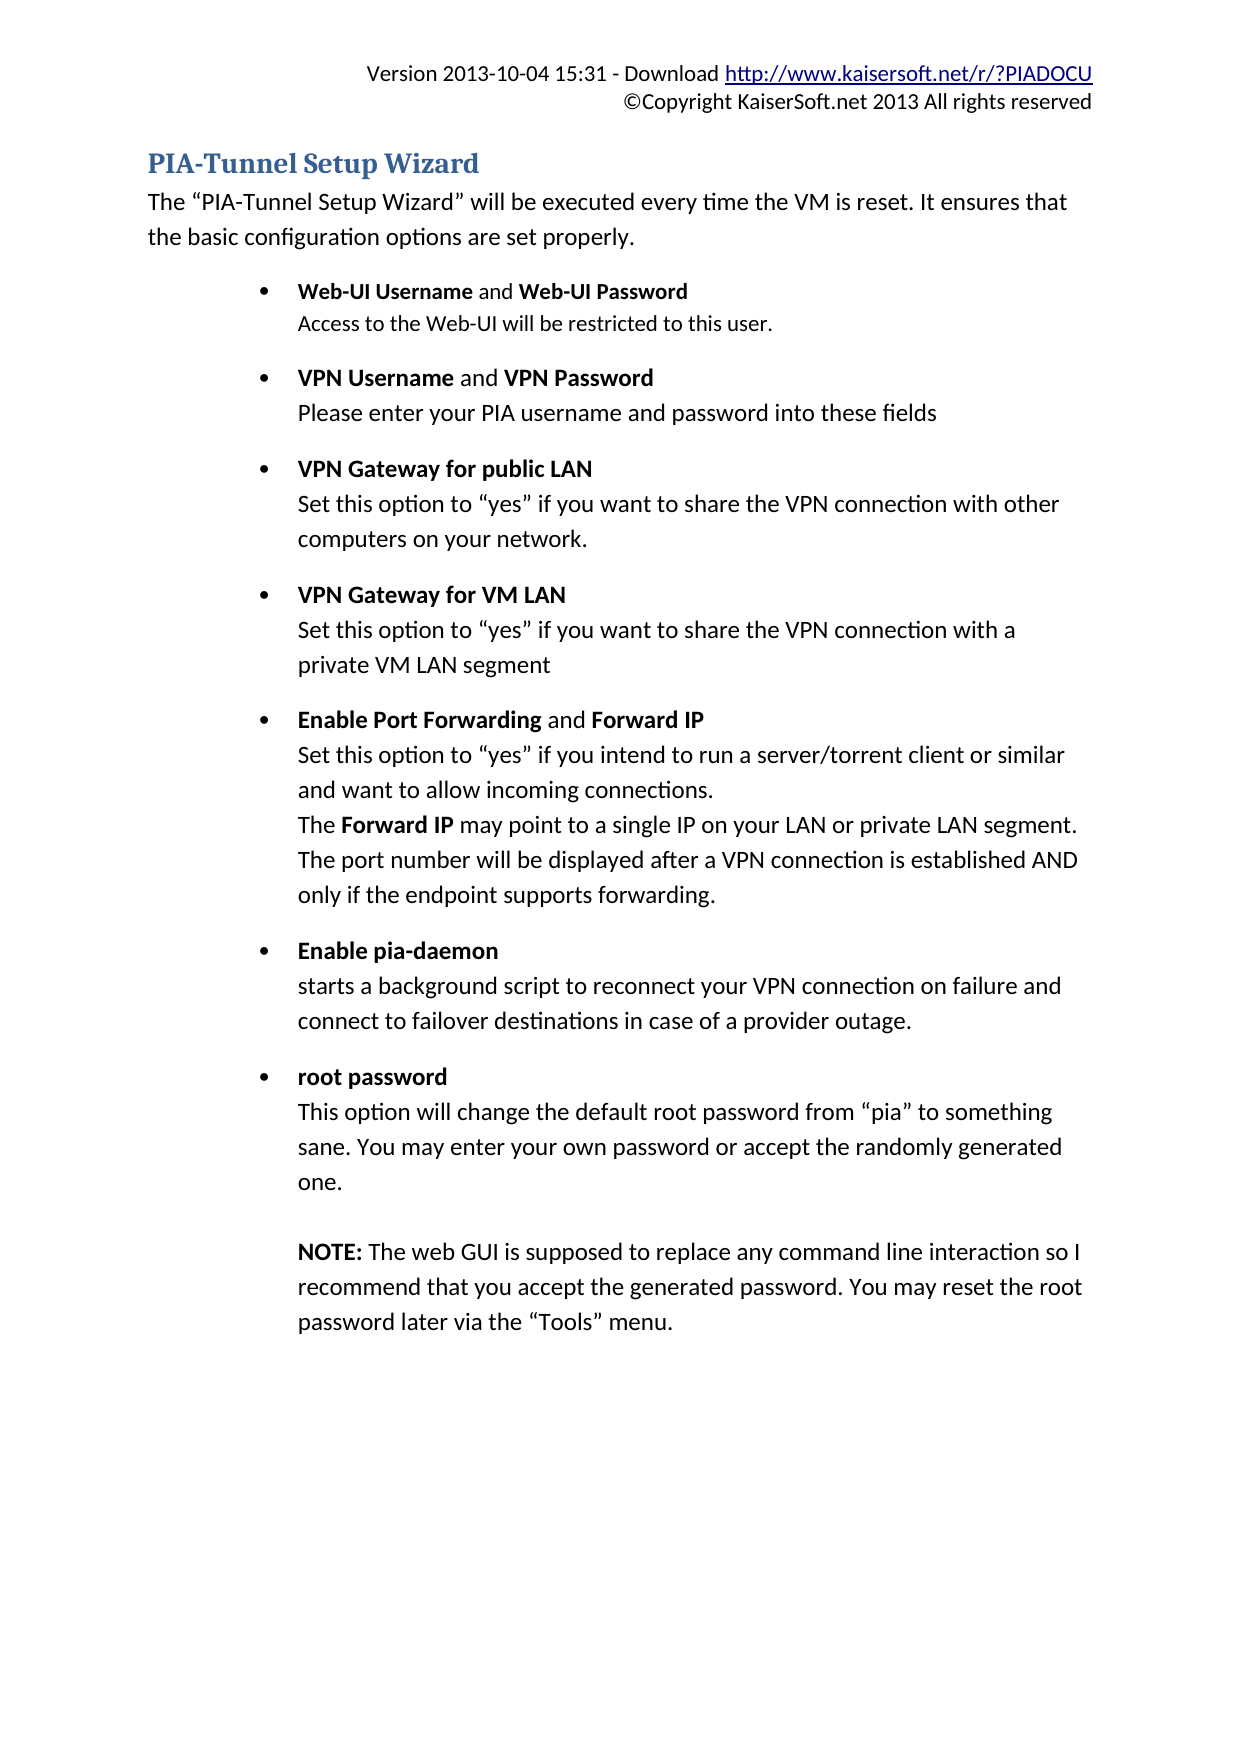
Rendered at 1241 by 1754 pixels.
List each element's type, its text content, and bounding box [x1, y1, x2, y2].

text The “PIA-Tunnel Setup Wizard” will be executed every time the VM is reset. It ensures that the basic configuration options are set properly. [148, 186, 1093, 252]
list VPN Gateway for VM LAN Set this option to “yes” if you want to share the VPN connection with a private VM LAN segment [260, 579, 1093, 679]
list root password This option will change the default root password from “pia” to something sane. You may enter your own password or accept the randomly generated one. NOTE: The web GUI is supposed to replace any command line interaction so I recommend that you accept the generated password. You may reset the root password later via the “Tools” menu. [260, 1061, 1093, 1337]
list Enable Port Forwarding and Forward IP Set this option to “yes” if you intend to run a server/torrent client or similar and want to allow incoming connections. The Forward IP may point to a single IP on your LAN or private LAN segment. The port number will be displayed after a VPN connection is established AND only if the endpoint supports forwarding. [260, 705, 1093, 910]
list Web-UI Username and Web-UI Password Access to the Web-UI will be restricted to this user. [260, 277, 1093, 337]
list Enable pia-daemon starts a background script to reconnect your VPN connection on failure and connect to failover destinations in case of a provider outage. [260, 936, 1093, 1036]
list VPN Gateway for public LAN Set this option to “yes” if you want to share the VPN connection with other computers on your network. [260, 453, 1093, 553]
list VPN Username and VPN Password Please enter your PIA username and password into these fields [260, 362, 1093, 428]
subtitle PIA-Tunnel Setup Wizard [148, 148, 1093, 181]
